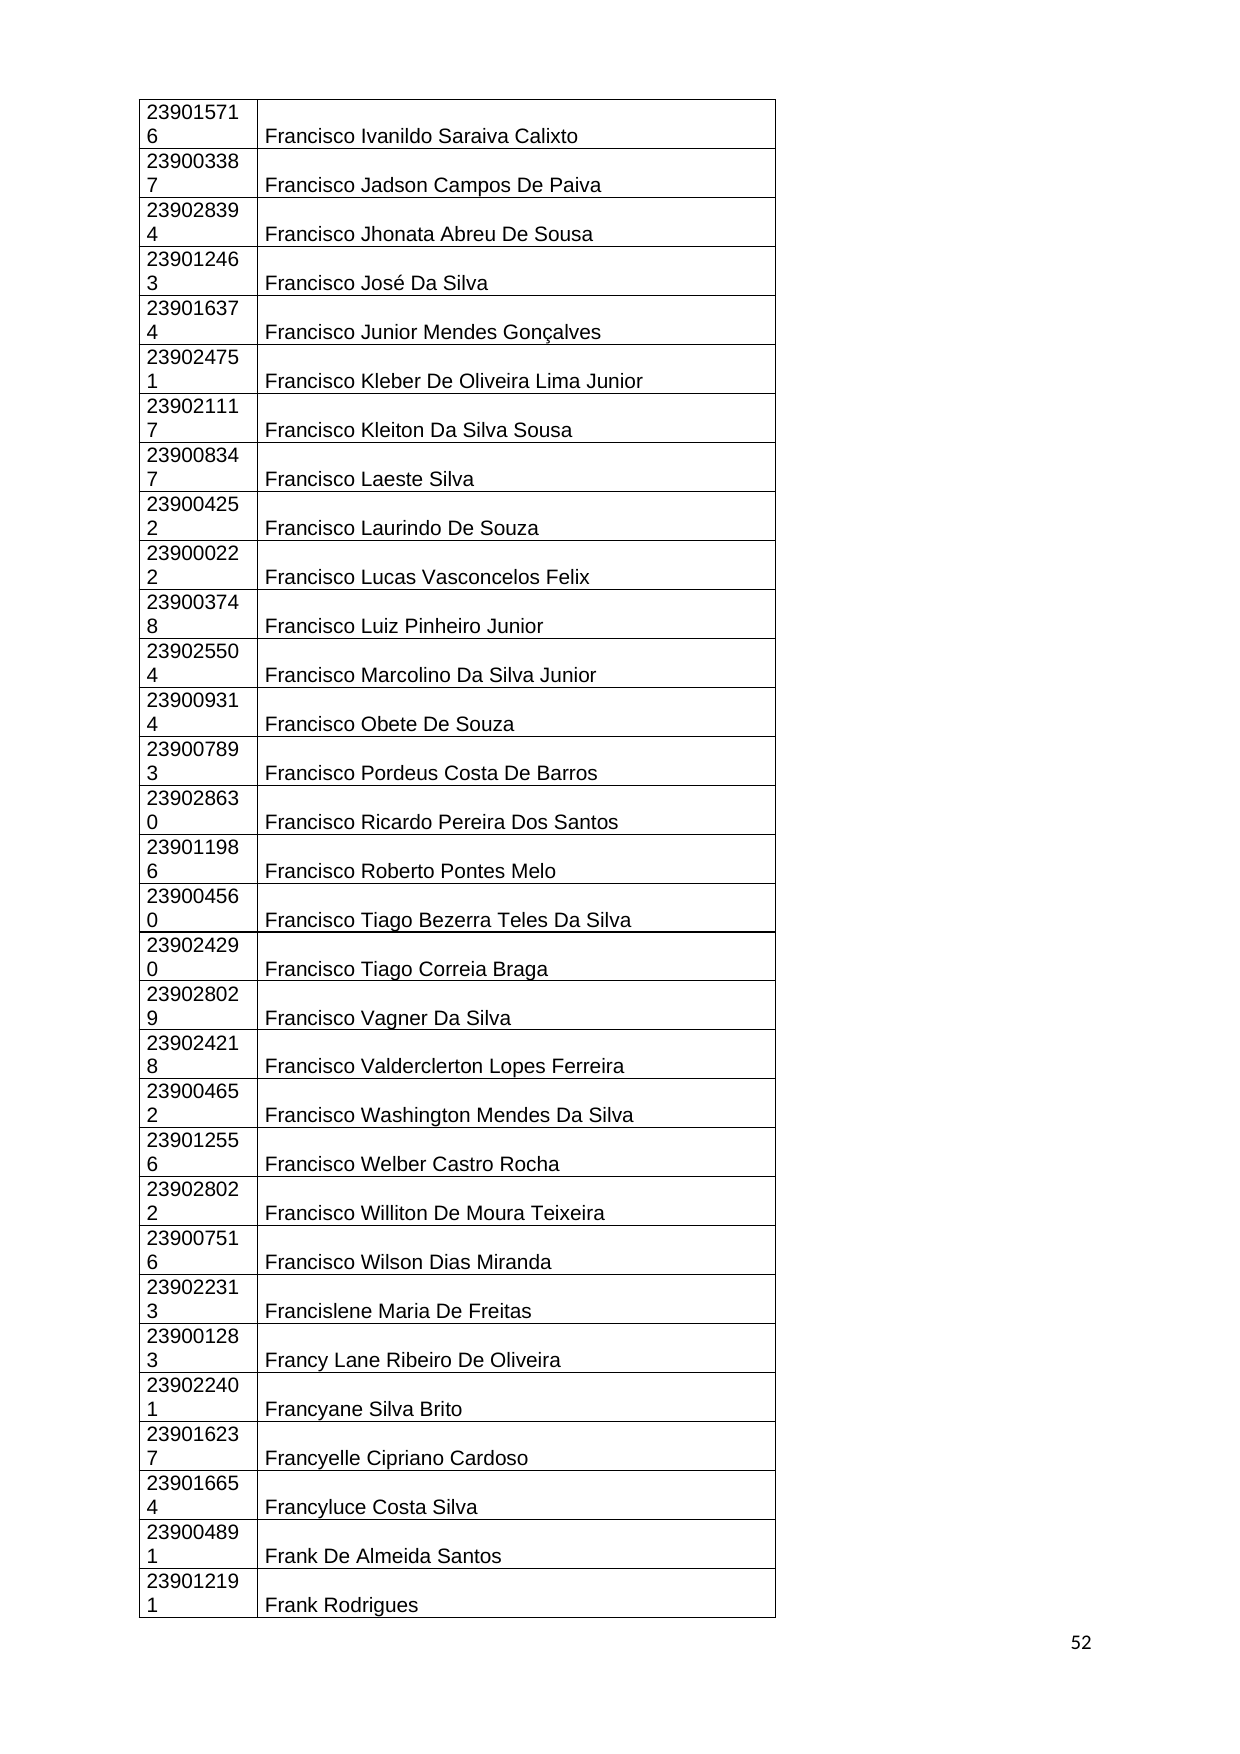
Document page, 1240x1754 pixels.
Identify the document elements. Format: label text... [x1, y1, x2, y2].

table_cell 239009314 [140, 688, 257, 736]
table_cell Francisco Jadson Campos De Paiva [258, 149, 775, 197]
table_cell 239011986 [140, 835, 257, 882]
table_cell 239004891 [140, 1520, 257, 1568]
table_cell Francisco Kleiton Da Silva Sousa [258, 394, 775, 442]
table_cell Francisco Welber Castro Rocha [258, 1128, 775, 1176]
table_cell 239004652 [140, 1079, 257, 1127]
table_cell Francisco Junior Mendes Gonçalves [258, 296, 775, 344]
table_cell Francisco Jhonata Abreu De Sousa [258, 198, 775, 246]
table_cell Francisco Marcolino Da Silva Junior [258, 639, 775, 687]
table_cell 239021117 [140, 394, 257, 442]
table_cell 239028394 [140, 198, 257, 246]
table_cell Francisco Tiago Bezerra Teles Da Silva [258, 884, 775, 931]
table_cell 239025504 [140, 639, 257, 687]
table_cell Francisco Pordeus Costa De Barros [258, 737, 775, 784]
table_cell Francisco Kleber De Oliveira Lima Junior [258, 345, 775, 393]
table_cell 239022313 [140, 1275, 257, 1323]
table_cell 239012191 [140, 1569, 257, 1617]
table_cell Francisco Vagner Da Silva [258, 981, 775, 1029]
table_cell Francisco Ricardo Pereira Dos Santos [258, 786, 775, 833]
table_cell Francyane Silva Brito [258, 1373, 775, 1421]
table_cell Francisco Laeste Silva [258, 443, 775, 491]
table_cell Francisco José Da Silva [258, 247, 775, 295]
table_cell Frank De Almeida Santos [258, 1520, 775, 1568]
table_cell 239024751 [140, 345, 257, 393]
table_cell Francisco Wilson Dias Miranda [258, 1226, 775, 1274]
table_cell 239000222 [140, 541, 257, 589]
table_cell Francisco Ivanildo Saraiva Calixto [258, 100, 775, 148]
table_cell Francisco Laurindo De Souza [258, 492, 775, 540]
table_cell 239015716 [140, 100, 257, 148]
table_cell Francisco Obete De Souza [258, 688, 775, 736]
table_cell 239008347 [140, 443, 257, 491]
table_cell 239028630 [140, 786, 257, 833]
table_cell Francisco Washington Mendes Da Silva [258, 1079, 775, 1127]
table_cell 239028029 [140, 981, 257, 1029]
table_cell Francisco Williton De Moura Teixeira [258, 1177, 775, 1225]
table_cell 239004252 [140, 492, 257, 540]
table_cell Francisco Luiz Pinheiro Junior [258, 590, 775, 638]
table_cell 239028022 [140, 1177, 257, 1225]
table_cell Francisco Lucas Vasconcelos Felix [258, 541, 775, 589]
table_cell 239001283 [140, 1324, 257, 1372]
table_cell 239016654 [140, 1471, 257, 1519]
table_cell Francislene Maria De Freitas [258, 1275, 775, 1323]
table_cell Francisco Tiago Correia Braga [258, 933, 775, 980]
table_cell Francyelle Cipriano Cardoso [258, 1422, 775, 1470]
table_cell 239007516 [140, 1226, 257, 1274]
table_cell 239024290 [140, 933, 257, 980]
table_cell 239012556 [140, 1128, 257, 1176]
table_cell Francy Lane Ribeiro De Oliveira [258, 1324, 775, 1372]
table_cell 239007893 [140, 737, 257, 784]
table_cell 239024218 [140, 1030, 257, 1078]
table_cell 239003748 [140, 590, 257, 638]
table_cell Frank Rodrigues [258, 1569, 775, 1617]
table_cell 239004560 [140, 884, 257, 931]
table_cell Francisco Roberto Pontes Melo [258, 835, 775, 882]
table_cell 239016374 [140, 296, 257, 344]
table_cell Francisco Valderclerton Lopes Ferreira [258, 1030, 775, 1078]
table_cell 239003387 [140, 149, 257, 197]
table_cell 239016237 [140, 1422, 257, 1470]
table_cell Francyluce Costa Silva [258, 1471, 775, 1519]
table_cell 239012463 [140, 247, 257, 295]
table_cell 239022401 [140, 1373, 257, 1421]
